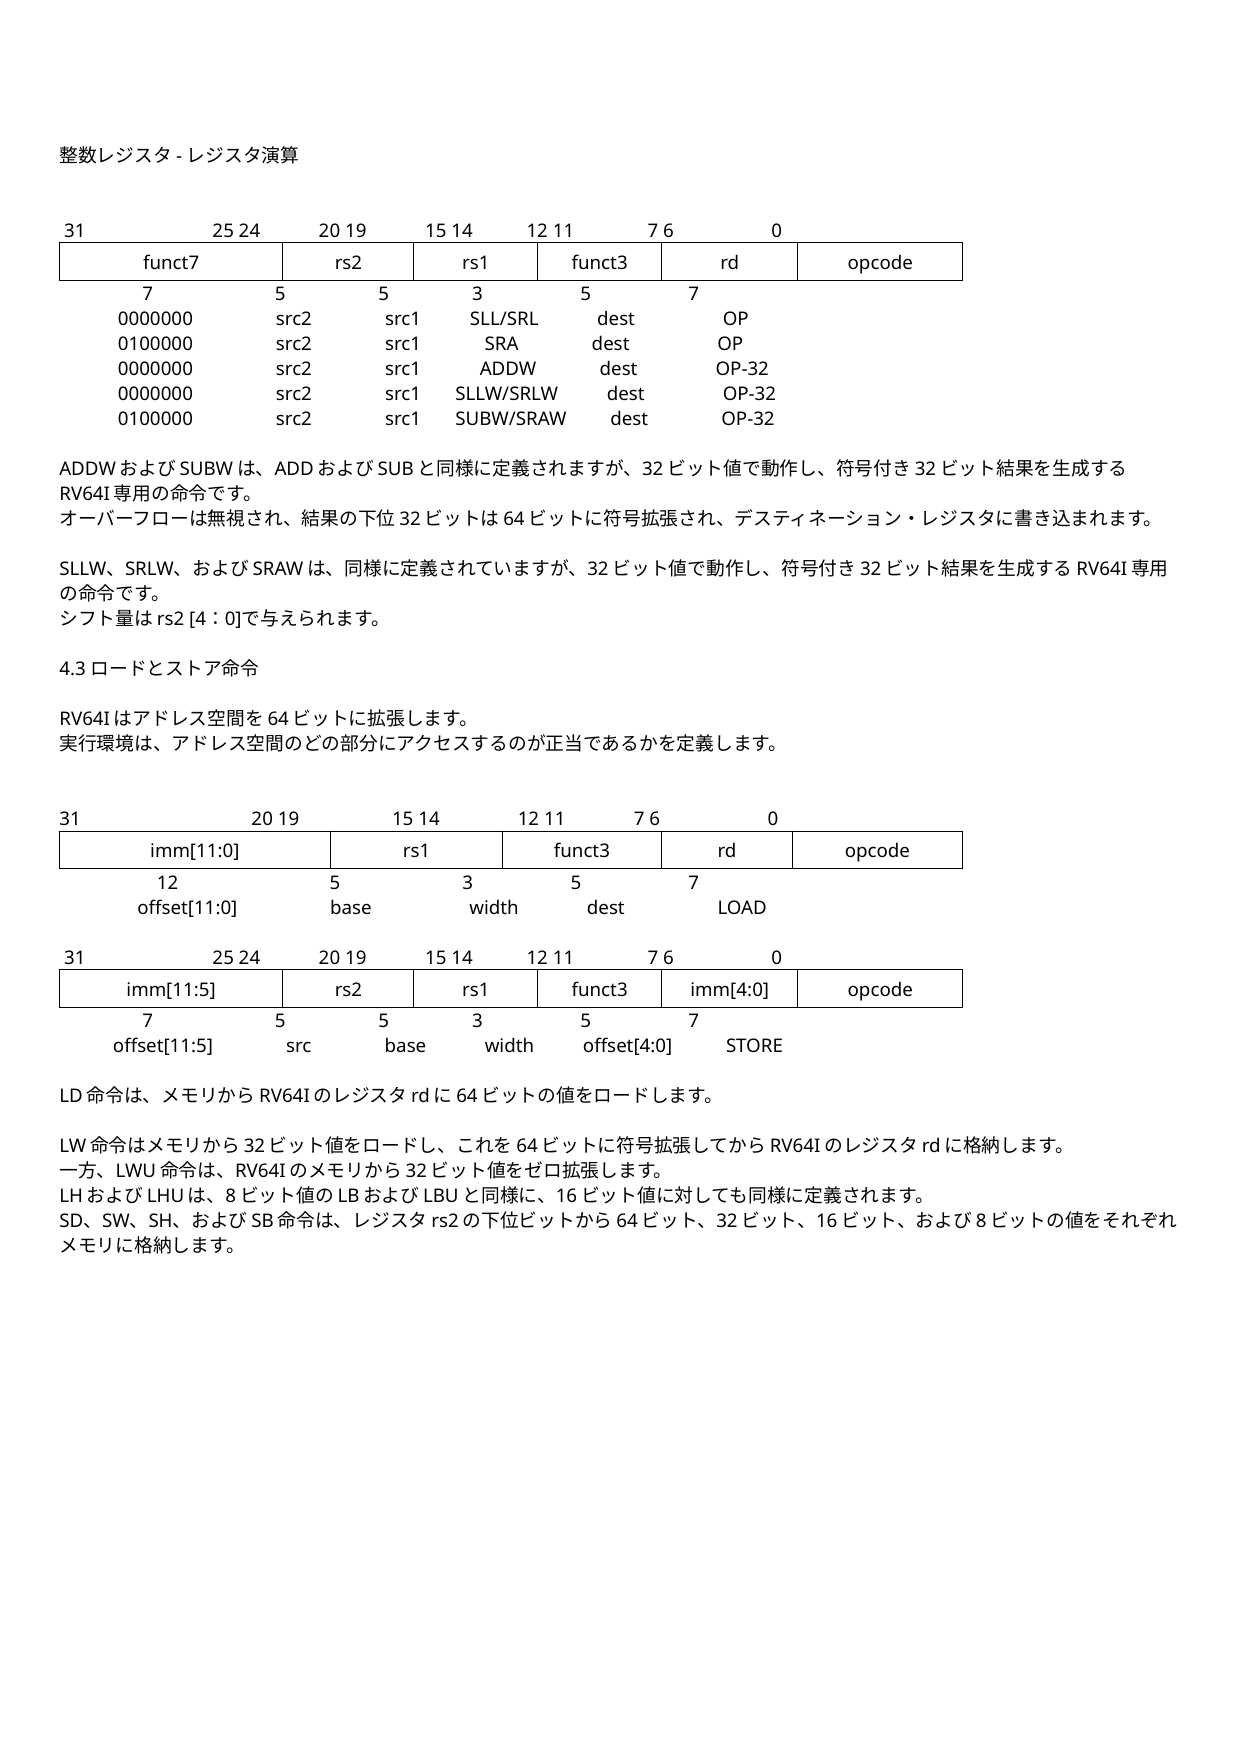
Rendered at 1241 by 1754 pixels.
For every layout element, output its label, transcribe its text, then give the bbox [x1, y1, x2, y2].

text オーバーフローは無視され、結果の下位32ビットは64ビットに符号拡張され、デスティネーション・レジスタに書き込まれます。 [59, 506, 1181, 531]
text 0000000 src2 src1 SLLW/SRLW dest OP-32 [59, 381, 1181, 406]
text 7 5 5 3 5 7 [59, 281, 1181, 306]
table_header [963, 242, 1081, 280]
text ADDWおよびSUBWは、ADDおよびSUBと同様に定義されますが、32ビット値で動作し、符号付き32ビット結果を生成するRV64I専用の命令です。 [59, 456, 1181, 506]
text offset[11:5] src base width offset[4:0] STORE [59, 1033, 1181, 1058]
text 31 25 24 20 19 15 14 12 11 7 6 0 [59, 944, 1181, 969]
table_header rs2 [283, 243, 413, 280]
text offset[11:0] base width dest LOAD [59, 894, 1181, 919]
text 一方、LWU命令は、RV64Iのメモリから32ビット値をゼロ拡張します。 [59, 1158, 1181, 1183]
text 31 20 19 15 14 12 11 7 6 0 [59, 806, 1181, 831]
table_header rs1 [414, 243, 537, 280]
table_header imm[4:0] [662, 970, 797, 1007]
table_header [963, 969, 1081, 1007]
text シフト量はrs2 [4：0]で与えられます。 [59, 606, 1181, 631]
text 12 5 3 5 7 [59, 869, 1181, 894]
text 0000000 src2 src1 SLL/SRL dest OP [59, 306, 1181, 331]
text RV64Iはアドレス空間を64ビットに拡張します。 [59, 706, 1181, 731]
table_header imm[11:0] [60, 832, 330, 868]
table_header funct3 [538, 243, 661, 280]
table_header opcode [793, 832, 962, 868]
table_header rs1 [414, 970, 537, 1007]
table_header funct3 [503, 832, 661, 868]
text LD命令は、メモリからRV64Iのレジスタrdに64ビットの値をロードします。 [59, 1083, 1181, 1108]
table_header rd [662, 243, 797, 280]
table_header imm[11:5] [60, 970, 282, 1007]
text 整数レジスタ - レジスタ演算 [59, 142, 1181, 167]
text 0100000 src2 src1 SRA dest OP [59, 331, 1181, 356]
text LHおよびLHUは、8ビット値のLBおよびLBUと同様に、16ビット値に対しても同様に定義されます。 [59, 1183, 1181, 1208]
text 31 25 24 20 19 15 14 12 11 7 6 0 [59, 217, 1181, 242]
text 7 5 5 3 5 7 [59, 1008, 1181, 1033]
text SLLW、SRLW、およびSRAWは、同様に定義されていますが、32ビット値で動作し、符号付き32ビット結果を生成するRV64I専用の命令です。 [59, 556, 1181, 606]
text 0000000 src2 src1 ADDW dest OP-32 [59, 356, 1181, 381]
table_header rs1 [331, 832, 502, 868]
table_header rd [662, 832, 792, 868]
table_header [963, 831, 1081, 868]
table_header rs2 [283, 970, 413, 1007]
table_header opcode [798, 970, 962, 1007]
text 実行環境は、アドレス空間のどの部分にアクセスするのが正当であるかを定義します。 [59, 731, 1181, 756]
text 0100000 src2 src1 SUBW/SRAW dest OP-32 [59, 406, 1181, 431]
table_header funct7 [60, 243, 282, 280]
text 4.3 ロードとストア命令 [59, 656, 1181, 681]
table_header funct3 [538, 970, 661, 1007]
text SD、SW、SH、およびSB命令は、レジスタrs2の下位ビットから64ビット、32ビット、16ビット、および8ビットの値をそれぞれメモリに格納します。 [59, 1208, 1181, 1258]
text LW命令はメモリから32ビット値をロードし、これを64ビットに符号拡張してからRV64Iのレジスタrdに格納します。 [59, 1133, 1181, 1158]
table_header opcode [798, 243, 962, 280]
